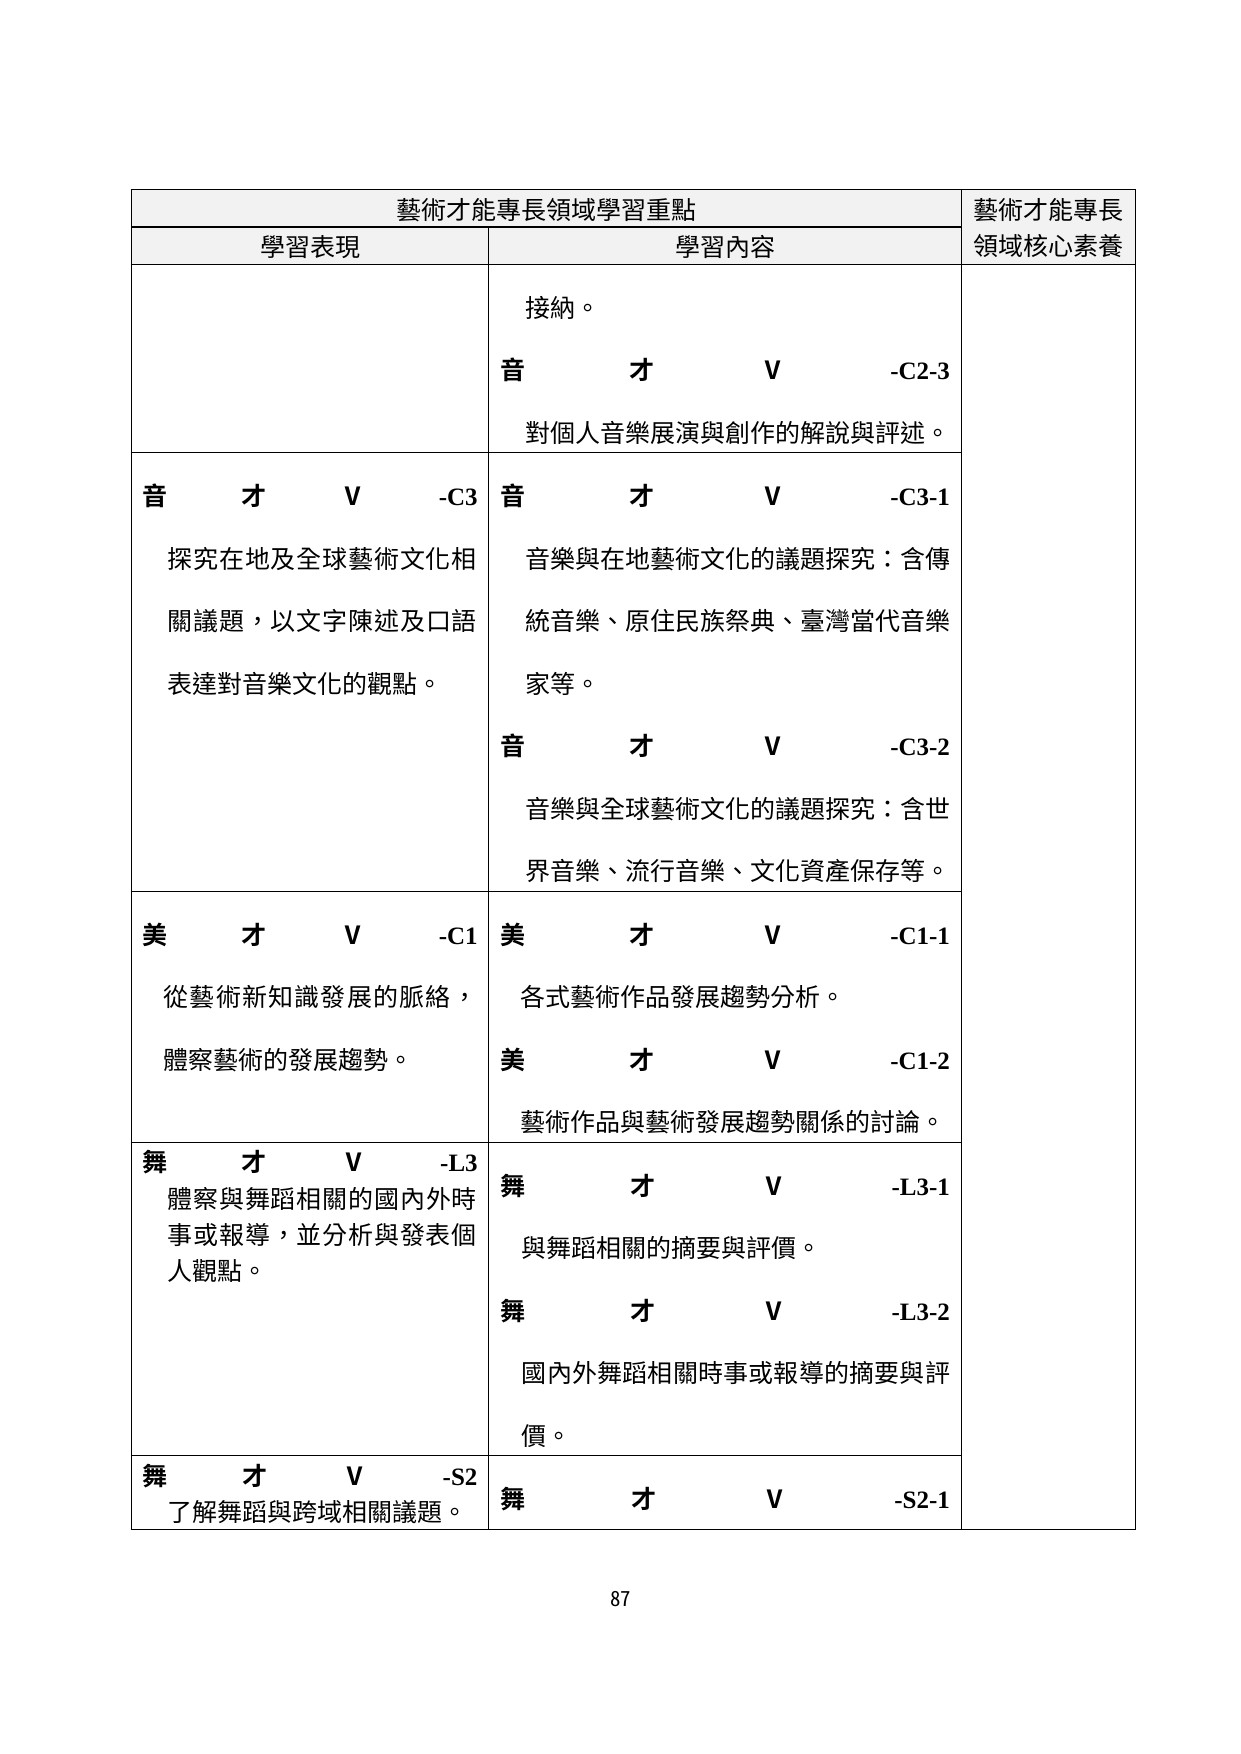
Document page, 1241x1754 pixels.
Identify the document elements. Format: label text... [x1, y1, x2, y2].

table_cell [132, 265, 488, 452]
table_cell 美才Ⅴ-C1-1 各式藝術作品發展趨勢分析。 美才Ⅴ-C1-2 藝術作品與藝術發展趨勢關係的討論。 [489, 892, 961, 1142]
table_cell 音才Ⅴ-C3 探究在地及全球藝術文化相關議題，以文字陳述及口語表達對音樂文化的觀點。 [132, 453, 488, 891]
table_cell 音才Ⅴ-C3-1 音樂與在地藝術文化的議題探究：含傳統音樂、原住民族祭典、臺灣當代音樂家等。 音才Ⅴ-C3-2 音樂與全球藝術文化的議題探究：含世界音樂、流行音樂、文化資產保存等。 [489, 453, 961, 891]
table_cell [962, 265, 1135, 1529]
table_cell 舞才Ⅴ-S2 了解舞蹈與跨域相關議題。 [132, 1456, 488, 1529]
table_header 藝術才能專長領域核心素養 [962, 190, 1135, 264]
table_cell 舞才Ⅴ-S2-1 [489, 1456, 961, 1529]
table_cell 美才Ⅴ-C1 從藝術新知識發展的脈絡，體察藝術的發展趨勢。 [132, 892, 488, 1142]
table_header 藝術才能專長領域學習重點 [132, 190, 961, 226]
table_cell 舞才Ⅴ-L3 體察與舞蹈相關的國內外時事或報導，並分析與發表個人觀點。 [132, 1143, 488, 1455]
table_cell 學習表現 [132, 228, 488, 264]
table_cell 學習內容 [489, 228, 961, 264]
table_cell 接納。 音才Ⅴ-C2-3 對個人音樂展演與創作的解說與評述。 [489, 265, 961, 452]
table_cell 舞才Ⅴ-L3-1 與舞蹈相關的摘要與評價。 舞才Ⅴ-L3-2 國內外舞蹈相關時事或報導的摘要與評價。 [489, 1143, 961, 1455]
